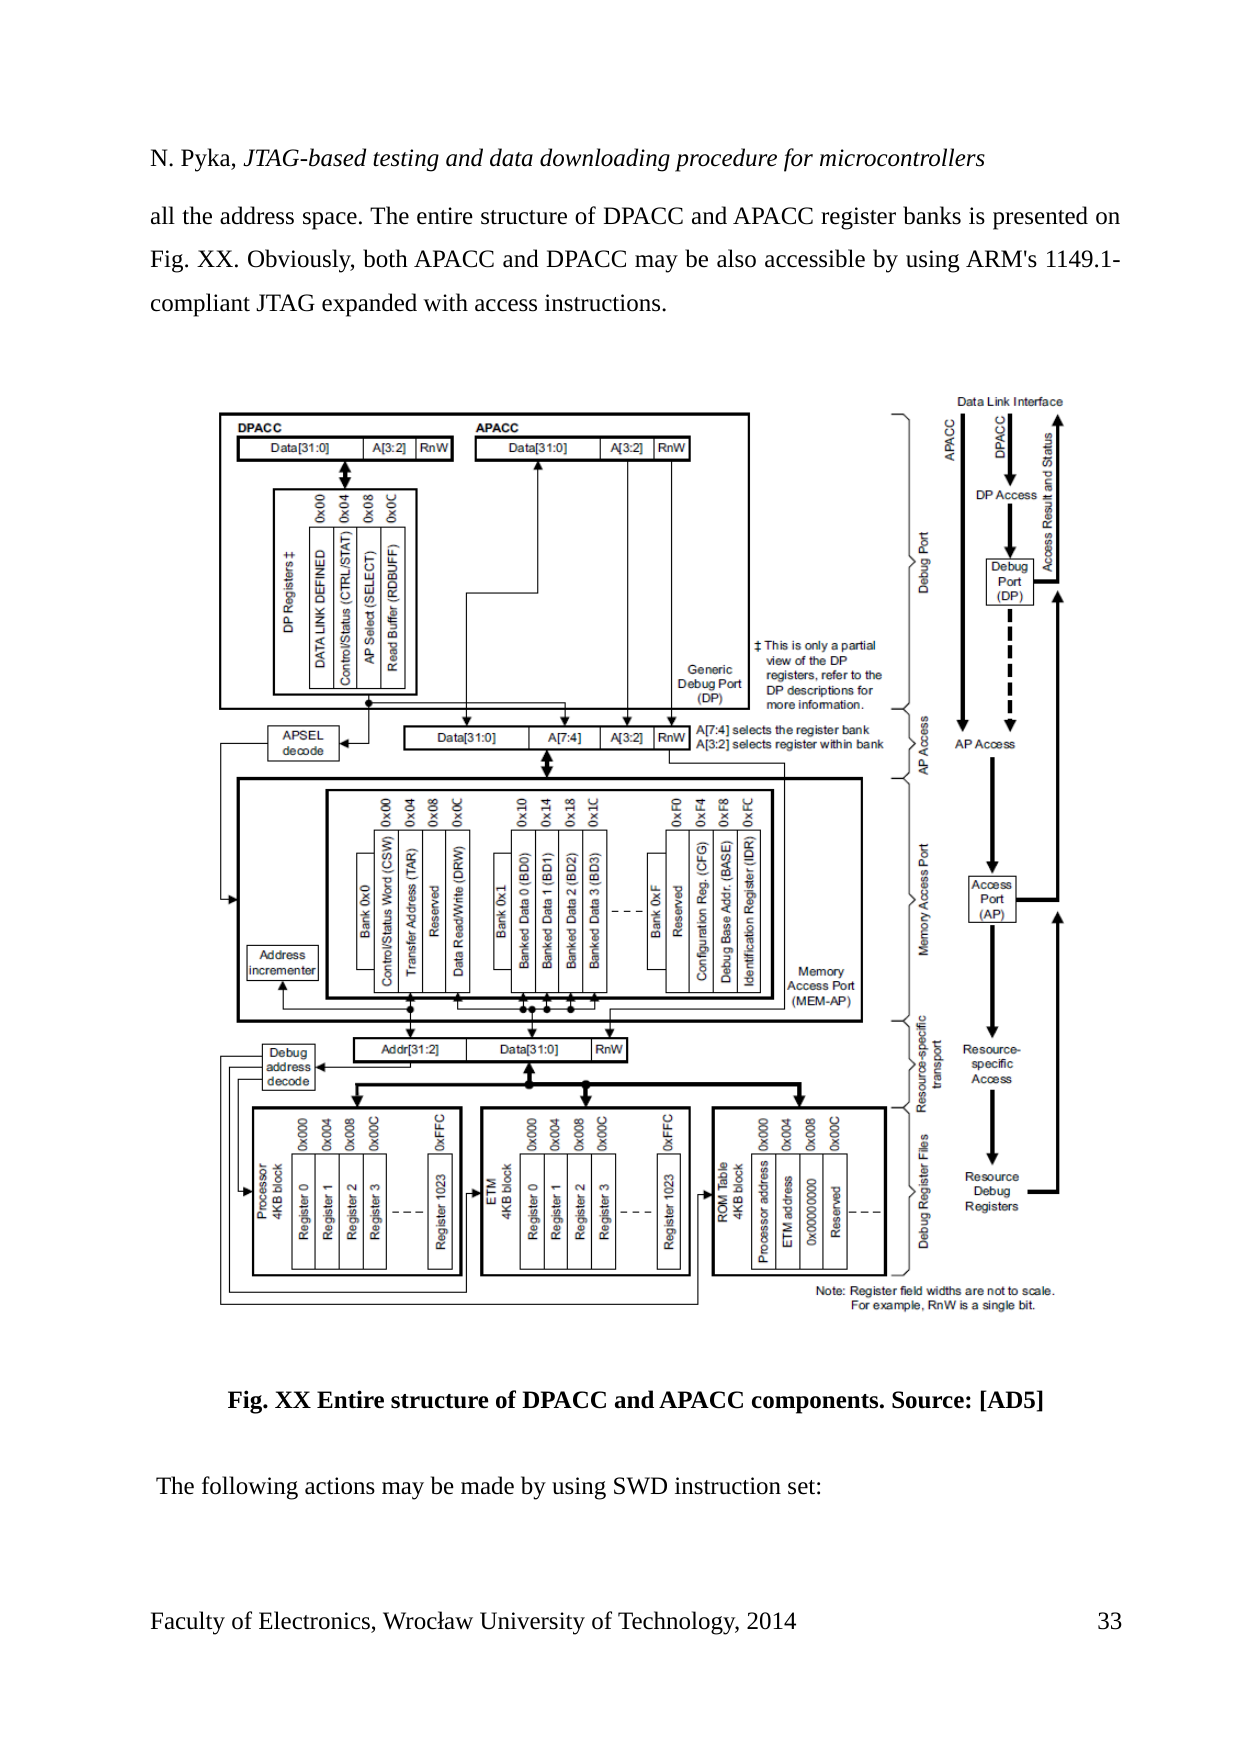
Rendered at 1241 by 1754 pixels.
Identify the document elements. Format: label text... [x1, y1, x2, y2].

picture [150, 373, 1123, 1328]
text The following actions may be made by using SWD instruction set: [150, 1471, 1122, 1500]
text all the address space. The entire structure of DPACC and APACC register banks is presented on Fig. XX. Obviously, both APACC and DPACC may be also accessible by using ARM's 1149.1-compliant JTAG expanded with access instructions. [150, 201, 1122, 316]
text Fig. XX Entire structure of DPACC and APACC components. Source: [AD5] [150, 1385, 1122, 1413]
